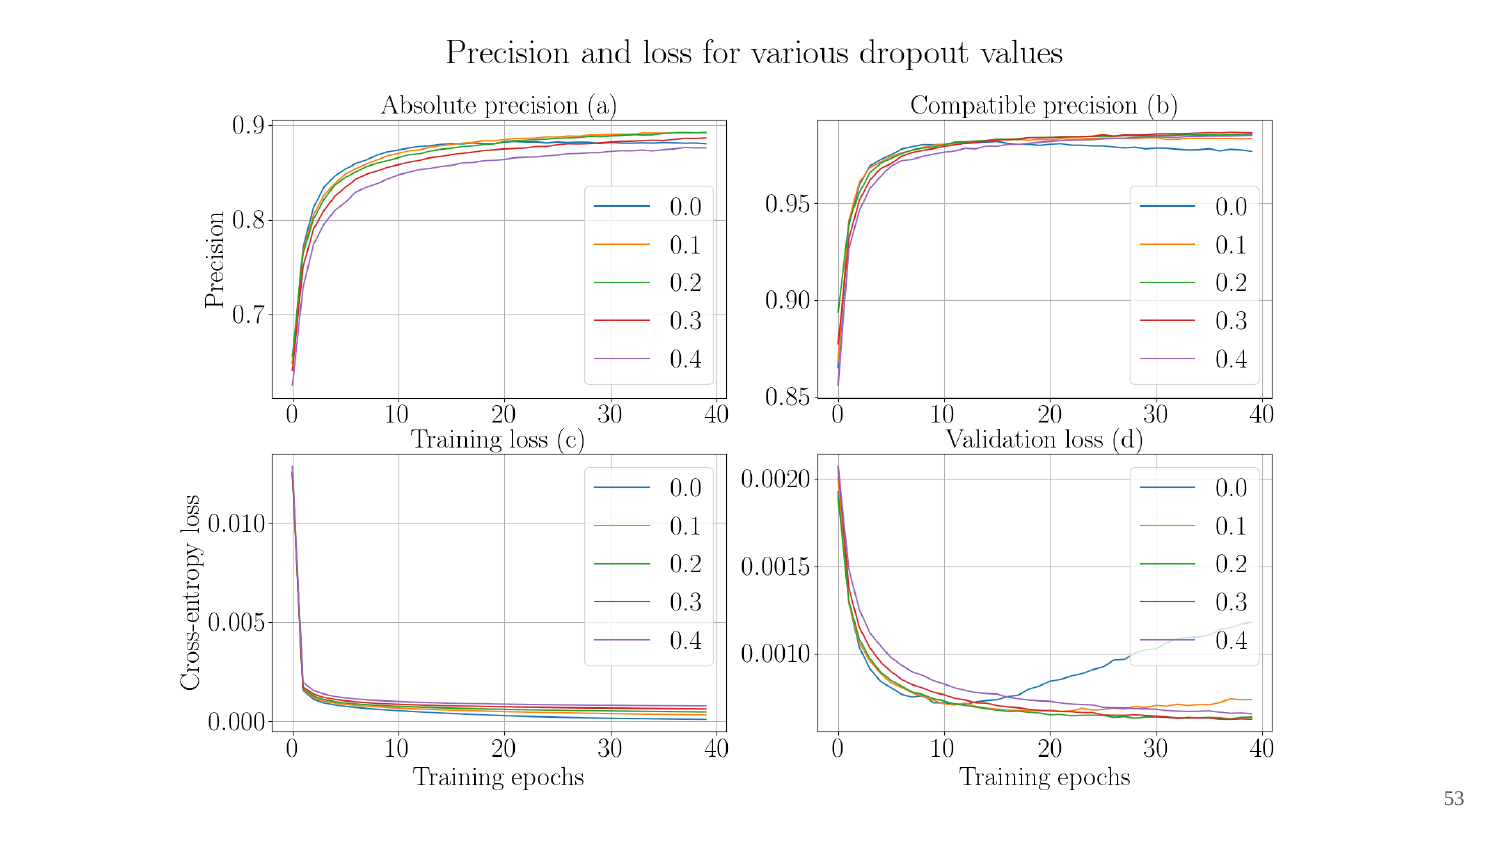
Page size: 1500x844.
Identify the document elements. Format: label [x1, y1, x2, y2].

picture [110, 24, 1401, 819]
slide_number [1389, 764, 1480, 830]
